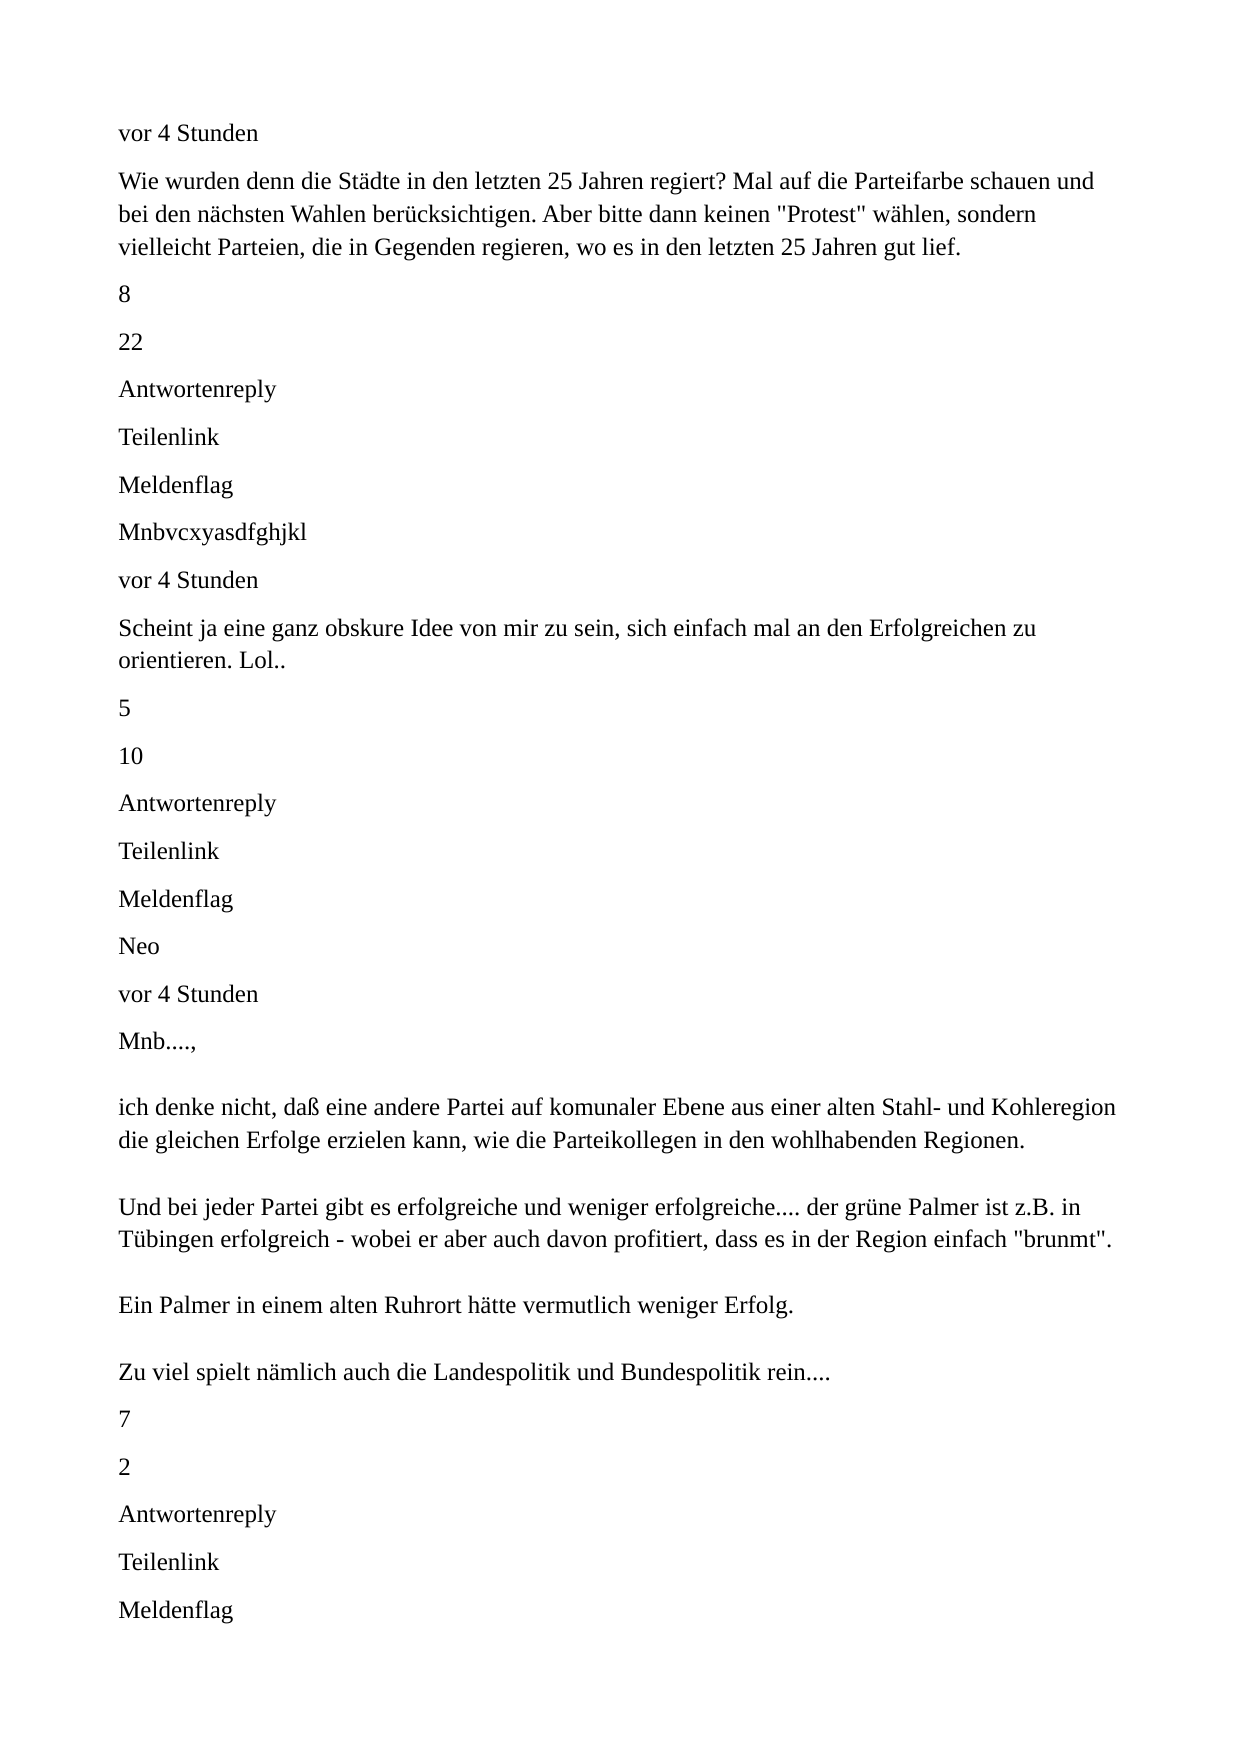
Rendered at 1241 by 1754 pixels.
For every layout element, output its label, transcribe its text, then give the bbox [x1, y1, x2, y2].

text Antwortenreply [118, 374, 1122, 403]
text Antwortenreply [118, 788, 1122, 817]
text 2 [118, 1452, 1122, 1481]
text Teilenlink [118, 1547, 1122, 1576]
text Meldenflag [118, 884, 1122, 912]
text Teilenlink [118, 836, 1122, 865]
text Meldenflag [118, 1595, 1122, 1623]
text Wie wurden denn die Städte in den letzten 25 Jahren regiert? Mal auf die Parteifarbe schauen und bei den nächsten Wahlen berücksichtigen. Aber bitte dann keinen "Protest" wählen, sondern vielleicht Parteien, die in Gegenden regieren, wo es in den letzten 25 Jahren gut lief. [118, 166, 1122, 261]
text vor 4 Stunden [118, 118, 1122, 147]
text 10 [118, 741, 1122, 769]
text vor 4 Stunden [118, 979, 1122, 1008]
text 5 [118, 693, 1122, 722]
text 7 [118, 1404, 1122, 1433]
text vor 4 Stunden [118, 565, 1122, 594]
text Meldenflag [118, 470, 1122, 498]
text Antwortenreply [118, 1499, 1122, 1528]
text Scheint ja eine ganz obskure Idee von mir zu sein, sich einfach mal an den Erfolgreichen zu orientieren. Lol.. [118, 613, 1122, 674]
text Mnb...., ich denke nicht, daß eine andere Partei auf komunaler Ebene aus einer alten Stahl- und Kohleregion die gleichen Erfolge erzielen kann, wie die Parteikollegen in den wohlhabenden Regionen. Und bei jeder Partei gibt es erfolgreiche und weniger erfolgreiche.... der grüne Palmer ist z.B. in Tübingen erfolgreich - wobei er aber auch davon profitiert, dass es in der Region einfach "brunmt". Ein Palmer in einem alten Ruhrort hätte vermutlich weniger Erfolg. Zu viel spielt nämlich auch die Landespolitik und Bundespolitik rein.... [118, 1026, 1122, 1385]
text Teilenlink [118, 422, 1122, 451]
text Neo [118, 931, 1122, 960]
text Mnbvcxyasdfghjkl [118, 517, 1122, 546]
text 22 [118, 327, 1122, 356]
text 8 [118, 279, 1122, 308]
